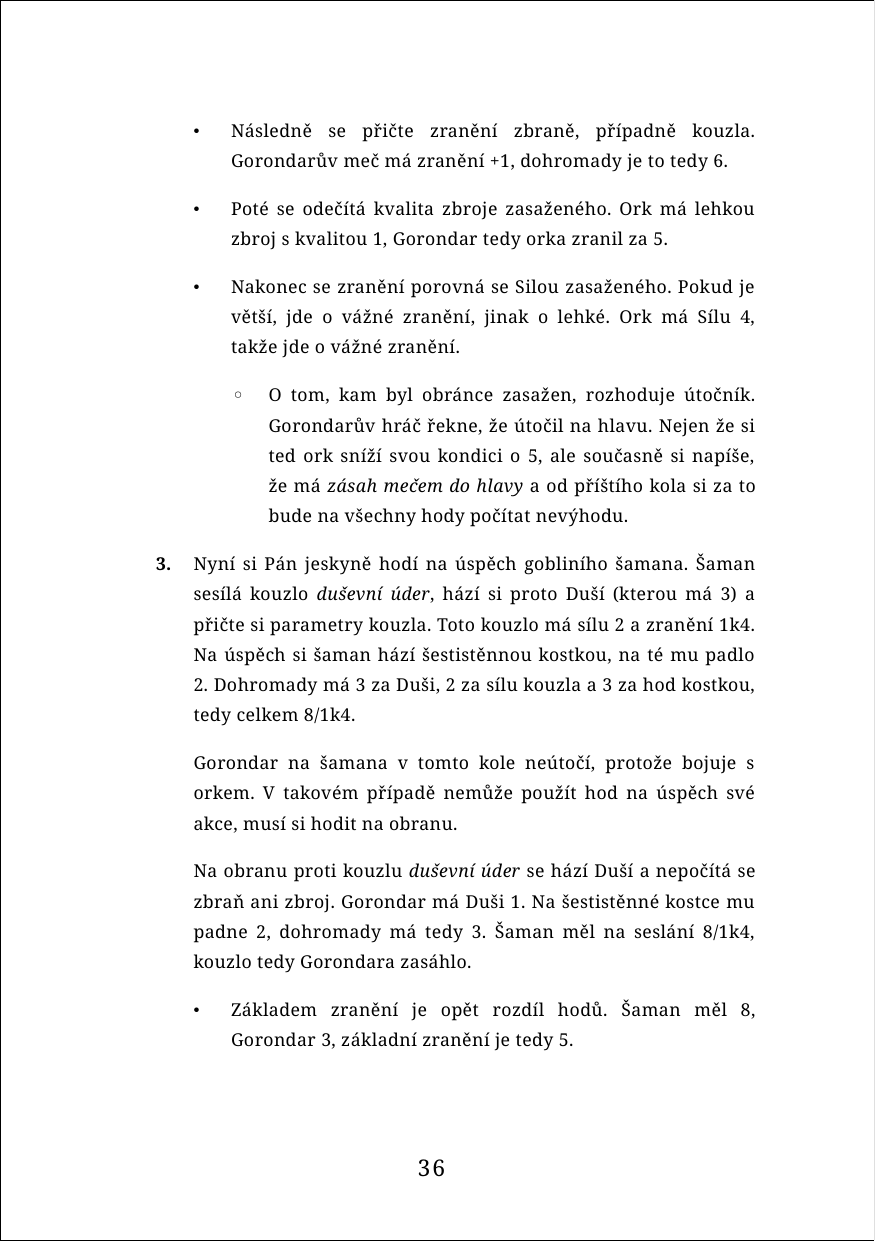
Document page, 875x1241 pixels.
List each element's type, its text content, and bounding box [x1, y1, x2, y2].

list Na obranu proti kouzlu duševní úder se hází Duší a nepočítá se zbraň ani zbroj. Gorondar má Duši 1. Na šestistěnné kostce mu padne 2, dohromady má tedy 3. Šaman měl na seslání 8/1k4, kouzlo tedy Gorondara zasáhlo. [156, 859, 756, 974]
list Základem zranění je opět rozdíl hodů. Šaman měl 8, Gorondar 3, základní zranění je tedy 5. [193, 997, 756, 1052]
list O tom, kam byl obránce zasažen, rozhoduje útočník. Gorondarův hráč řekne, že útočil na hlavu. Nejen že si ted ork sníží svou kondici o 5, ale současně si napíše, že má zásah mečem do hlavy a od příštího kola si za to bude na všechny hody počítat nevýhodu. [231, 383, 756, 528]
list Nakonec se zranění porovná se Silou zasaženého. Pokud je větší, jde o vážné zranění, jinak o lehké. Ork má Sílu 4, takže jde o vážné zranění. [193, 274, 756, 359]
list Následně se přičte zranění zbraně, případně kouzla. Gorondarův meč má zranění +1, dohromady je to tedy 6. [193, 118, 756, 173]
list Nyní si Pán jeskyně hodí na úspěch gobliního šamana. Šaman sesílá kouzlo duševní úder, hází si proto Duší (kterou má 3) a přičte si parametry kouzla. Toto kouzlo má sílu 2 a zranění 1k4. Na úspěch si šaman hází šestistěnnou kostkou, na té mu padlo 2. Dohromady má 3 za Duši, 2 za sílu kouzla a 3 za hod kostkou, tedy celkem 8/1k4. [156, 552, 756, 727]
list Poté se odečítá kvalita zbroje zasaženého. Ork má lehkou zbroj s kvalitou 1, Gorondar tedy orka zranil za 5. [193, 196, 756, 251]
list Gorondar na šamana v tomto kole neútočí, protože bojuje s orkem. V takovém případě nemůže použít hod na úspěch své akce, musí si hodit na obranu. [156, 751, 756, 835]
